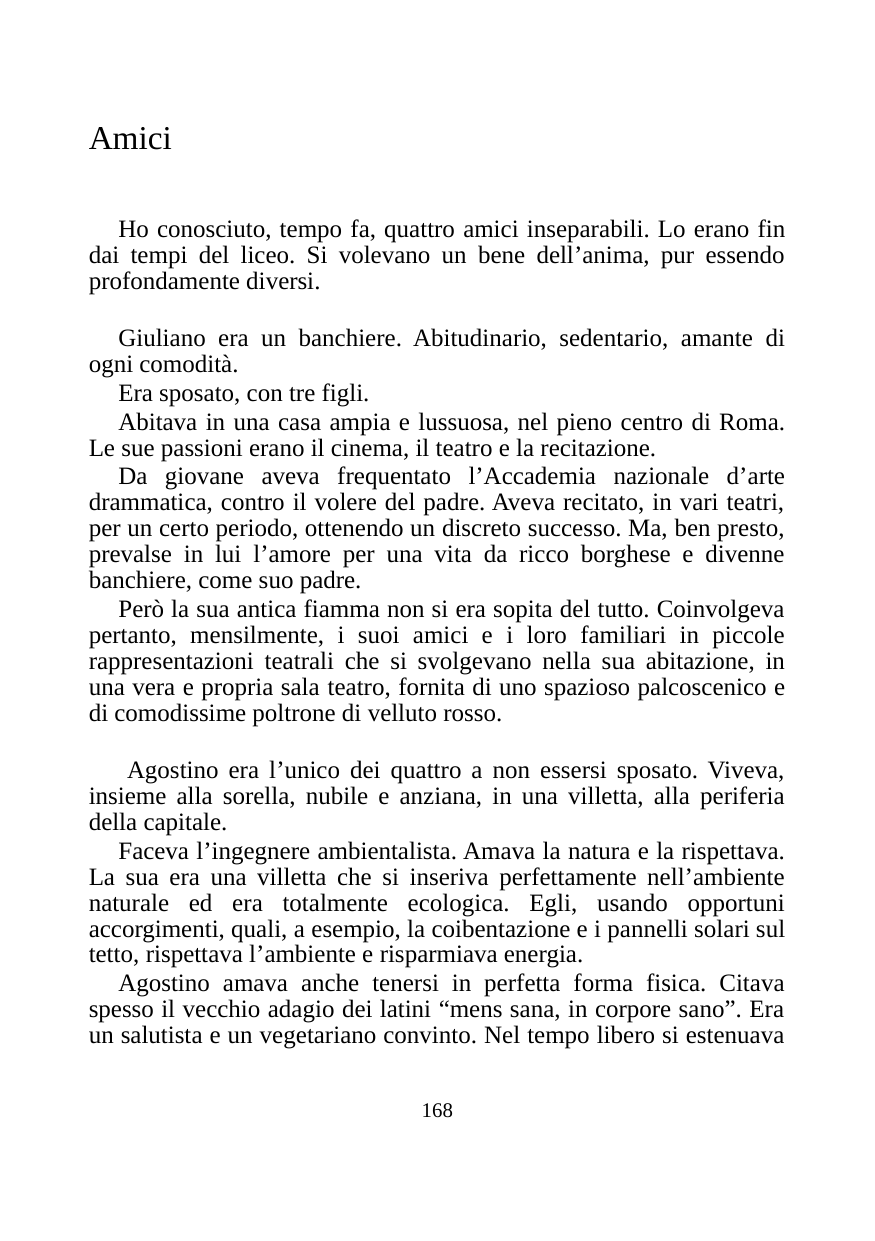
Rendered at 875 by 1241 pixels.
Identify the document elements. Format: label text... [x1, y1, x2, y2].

text Da giovane aveva frequentato l’Accademia nazionale d’arte drammatica, contro il volere del padre. Aveva recitato, in vari teatri, per un certo periodo, ottenendo un discreto successo. Ma, ben presto, prevalse in lui l’amore per una vita da ricco borghese e divenne banchiere, come suo padre. [88, 461, 786, 594]
text Giuliano era un banchiere. Abitudinario, sedentario, amante di ogni comodità. [88, 323, 786, 378]
text Però la sua antica fiamma non si era sopita del tutto. Coinvolgeva pertanto, mensilmente, i suoi amici e i loro familiari in piccole rappresentazioni teatrali che si svolgevano nella sua abitazione, in una vera e propria sala teatro, fornita di uno spazioso palcoscenico e di comodissime poltrone di velluto rosso. [88, 594, 786, 726]
text Agostino amava anche tenersi in perfetta forma fisica. Citava spesso il vecchio adagio dei latini “mens sana, in corpore sano”. Era un salutista e un vegetariano convinto. Nel tempo libero si estenuava [88, 968, 786, 1049]
text Agostino era l’unico dei quattro a non essersi sposato. Viveva, insieme alla sorella, nubile e anziana, in una villetta, alla periferia della capitale. [88, 755, 786, 836]
subtitle Amici [88, 118, 786, 156]
text Abitava in una casa ampia e lussuosa, nel pieno centro di Roma. Le sue passioni erano il cinema, il teatro e la recitazione. [88, 407, 786, 461]
text Ho conosciuto, tempo fa, quattro amici inseparabili. Lo erano fin dai tempi del liceo. Si volevano un bene dell’anima, pur essendo profondamente diversi. [88, 214, 786, 294]
text Era sposato, con tre figli. [88, 378, 786, 407]
text Faceva l’ingegnere ambientalista. Amava la natura e la rispettava. La sua era una villetta che si inseriva perfettamente nell’ambiente naturale ed era totalmente ecologica. Egli, usando opportuni accorgimenti, quali, a esempio, la coibentazione e i pannelli solari sul tetto, rispettava l’ambiente e risparmiava energia. [88, 836, 786, 968]
